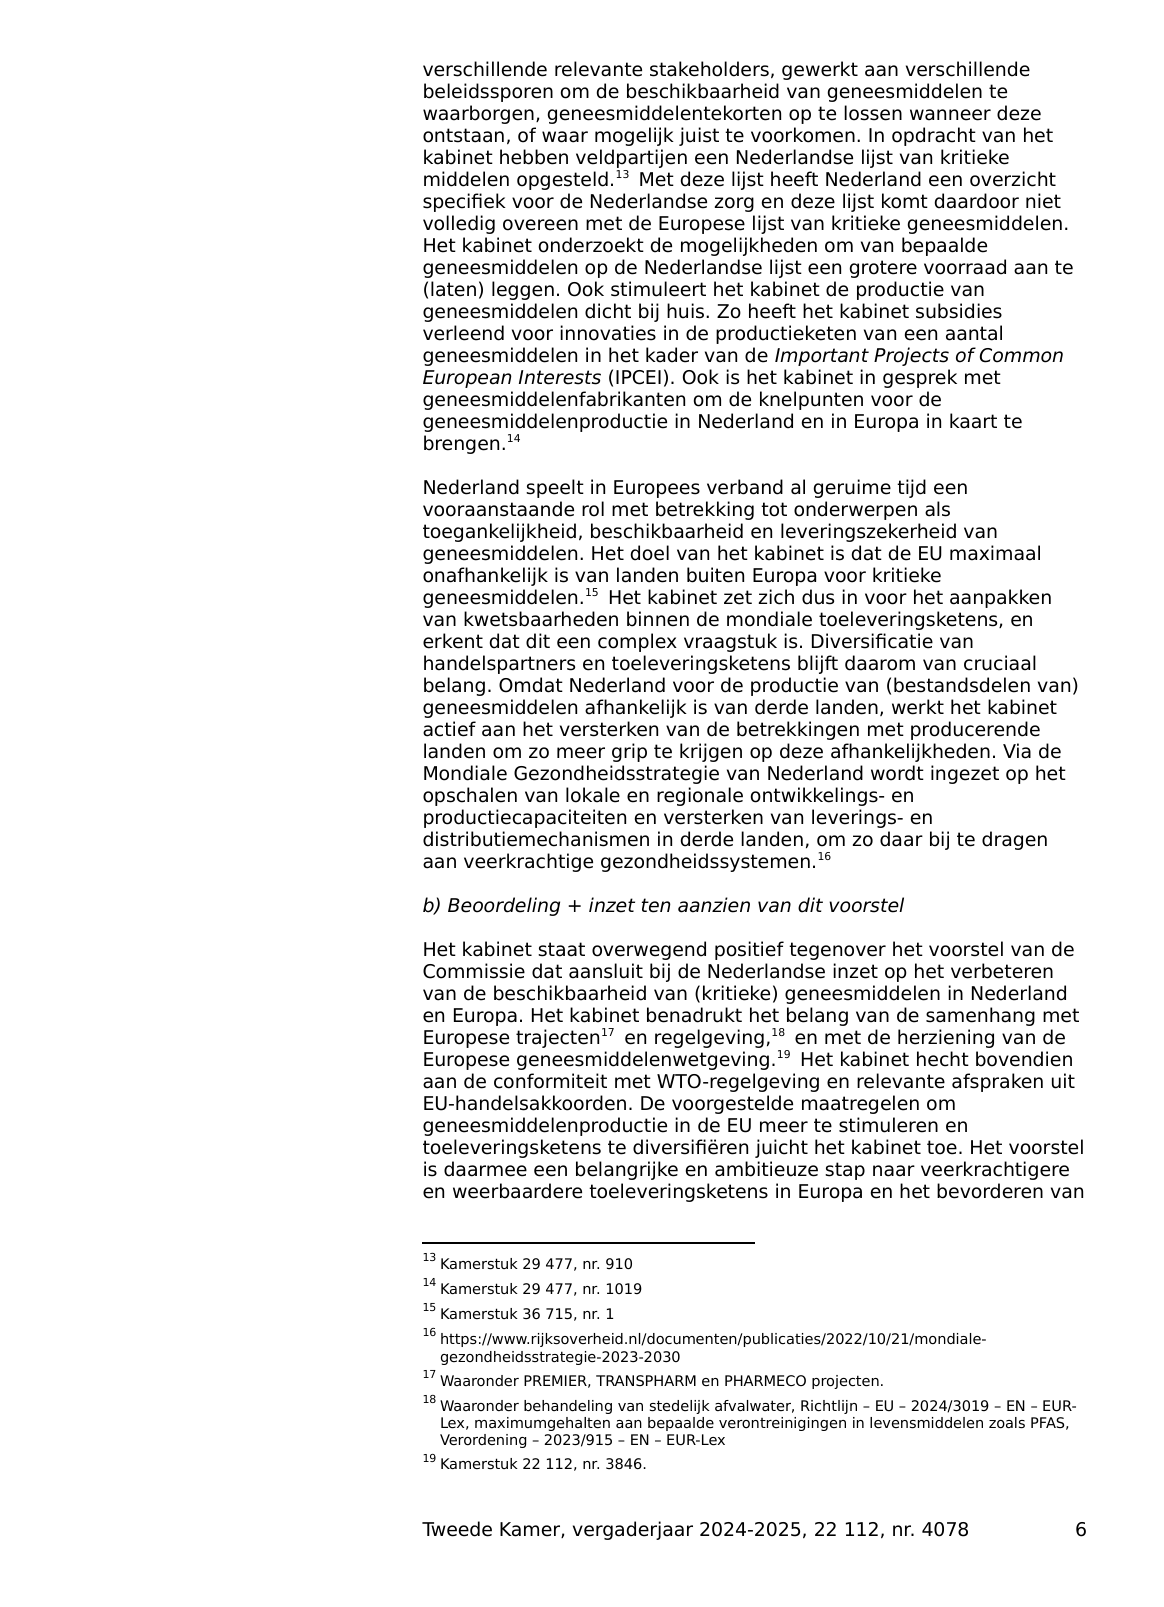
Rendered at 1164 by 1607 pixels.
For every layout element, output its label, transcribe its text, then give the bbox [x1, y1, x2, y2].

subtitle b) Beoordeling + inzet ten aanzien van dit voorstel [422, 895, 1087, 917]
text Kamerstuk 36 715, nr. 1 [422, 1302, 1087, 1324]
text Kamerstuk 22 112, nr. 3846. [422, 1452, 1087, 1474]
text verschillende relevante stakeholders, gewerkt aan verschillende beleidssporen om de beschikbaarheid van geneesmiddelen te waarborgen, geneesmiddelentekorten op te lossen wanneer deze ontstaan, of waar mogelijk juist te voorkomen. In opdracht van het kabinet hebben veldpartijen een Nederlandse lijst van kritieke middelen opgesteld. Met deze lijst heeft Nederland een overzicht specifiek voor de Nederlandse zorg en deze lijst komt daardoor niet volledig overeen met de Europese lijst van kritieke geneesmiddelen. Het kabinet onderzoekt de mogelijkheden om van bepaalde geneesmiddelen op de Nederlandse lijst een grotere voorraad aan te (laten) leggen. Ook stimuleert het kabinet de productie van geneesmiddelen dicht bij huis. Zo heeft het kabinet subsidies verleend voor innovaties in de productieketen van een aantal geneesmiddelen in het kader van de Important Projects of Common European Interests (IPCEI). Ook is het kabinet in gesprek met geneesmiddelenfabrikanten om de knelpunten voor de geneesmiddelenproductie in Nederland en in Europa in kaart te brengen. [422, 59, 1087, 455]
text Waaronder behandeling van stedelijk afvalwater, Richtlijn – EU – 2024/3019 – EN – EUR-Lex, maximumgehalten aan bepaalde verontreinigingen in levensmiddelen zoals PFAS, Verordening – 2023/915 – EN – EUR-Lex [422, 1393, 1087, 1449]
text Het kabinet staat overwegend positief tegenover het voorstel van de Commissie dat aansluit bij de Nederlandse inzet op het verbeteren van de beschikbaarheid van (kritieke) geneesmiddelen in Nederland en Europa. Het kabinet benadrukt het belang van de samenhang met Europese trajecten en regelgeving, en met de herziening van de Europese geneesmiddelenwetgeving. Het kabinet hecht bovendien aan de conformiteit met WTO-regelgeving en relevante afspraken uit EU-handelsakkoorden. De voorgestelde maatregelen om geneesmiddelenproductie in de EU meer te stimuleren en toeleveringsketens te diversifiëren juicht het kabinet toe. Het voorstel is daarmee een belangrijke en ambitieuze stap naar veerkrachtigere en weerbaardere toeleveringsketens in Europa en het bevorderen van [422, 939, 1087, 1203]
text Kamerstuk 29 477, nr. 1019 [422, 1277, 1087, 1299]
text https://www.rijksoverheid.nl/documenten/publicaties/2022/10/21/mondiale-gezondheidsstrategie-2023-2030 [422, 1327, 1087, 1366]
text Waaronder PREMIER, TRANSPHARM en PHARMECO projecten. [422, 1368, 1087, 1391]
text Nederland speelt in Europees verband al geruime tijd een vooraanstaande rol met betrekking tot onderwerpen als toegankelijkheid, beschikbaarheid en leveringszekerheid van geneesmiddelen. Het doel van het kabinet is dat de EU maximaal onafhankelijk is van landen buiten Europa voor kritieke geneesmiddelen. Het kabinet zet zich dus in voor het aanpakken van kwetsbaarheden binnen de mondiale toeleveringsketens, en erkent dat dit een complex vraagstuk is. Diversificatie van handelspartners en toeleveringsketens blijft daarom van cruciaal belang. Omdat Nederland voor de productie van (bestandsdelen van) geneesmiddelen afhankelijk is van derde landen, werkt het kabinet actief aan het versterken van de betrekkingen met producerende landen om zo meer grip te krijgen op deze afhankelijkheden. Via de Mondiale Gezondheidsstrategie van Nederland wordt ingezet op het opschalen van lokale en regionale ontwikkelings- en productiecapaciteiten en versterken van leverings- en distributiemechanismen in derde landen, om zo daar bij te dragen aan veerkrachtige gezondheidssystemen. [422, 477, 1087, 872]
text Kamerstuk 29 477, nr. 910 [422, 1252, 1087, 1274]
